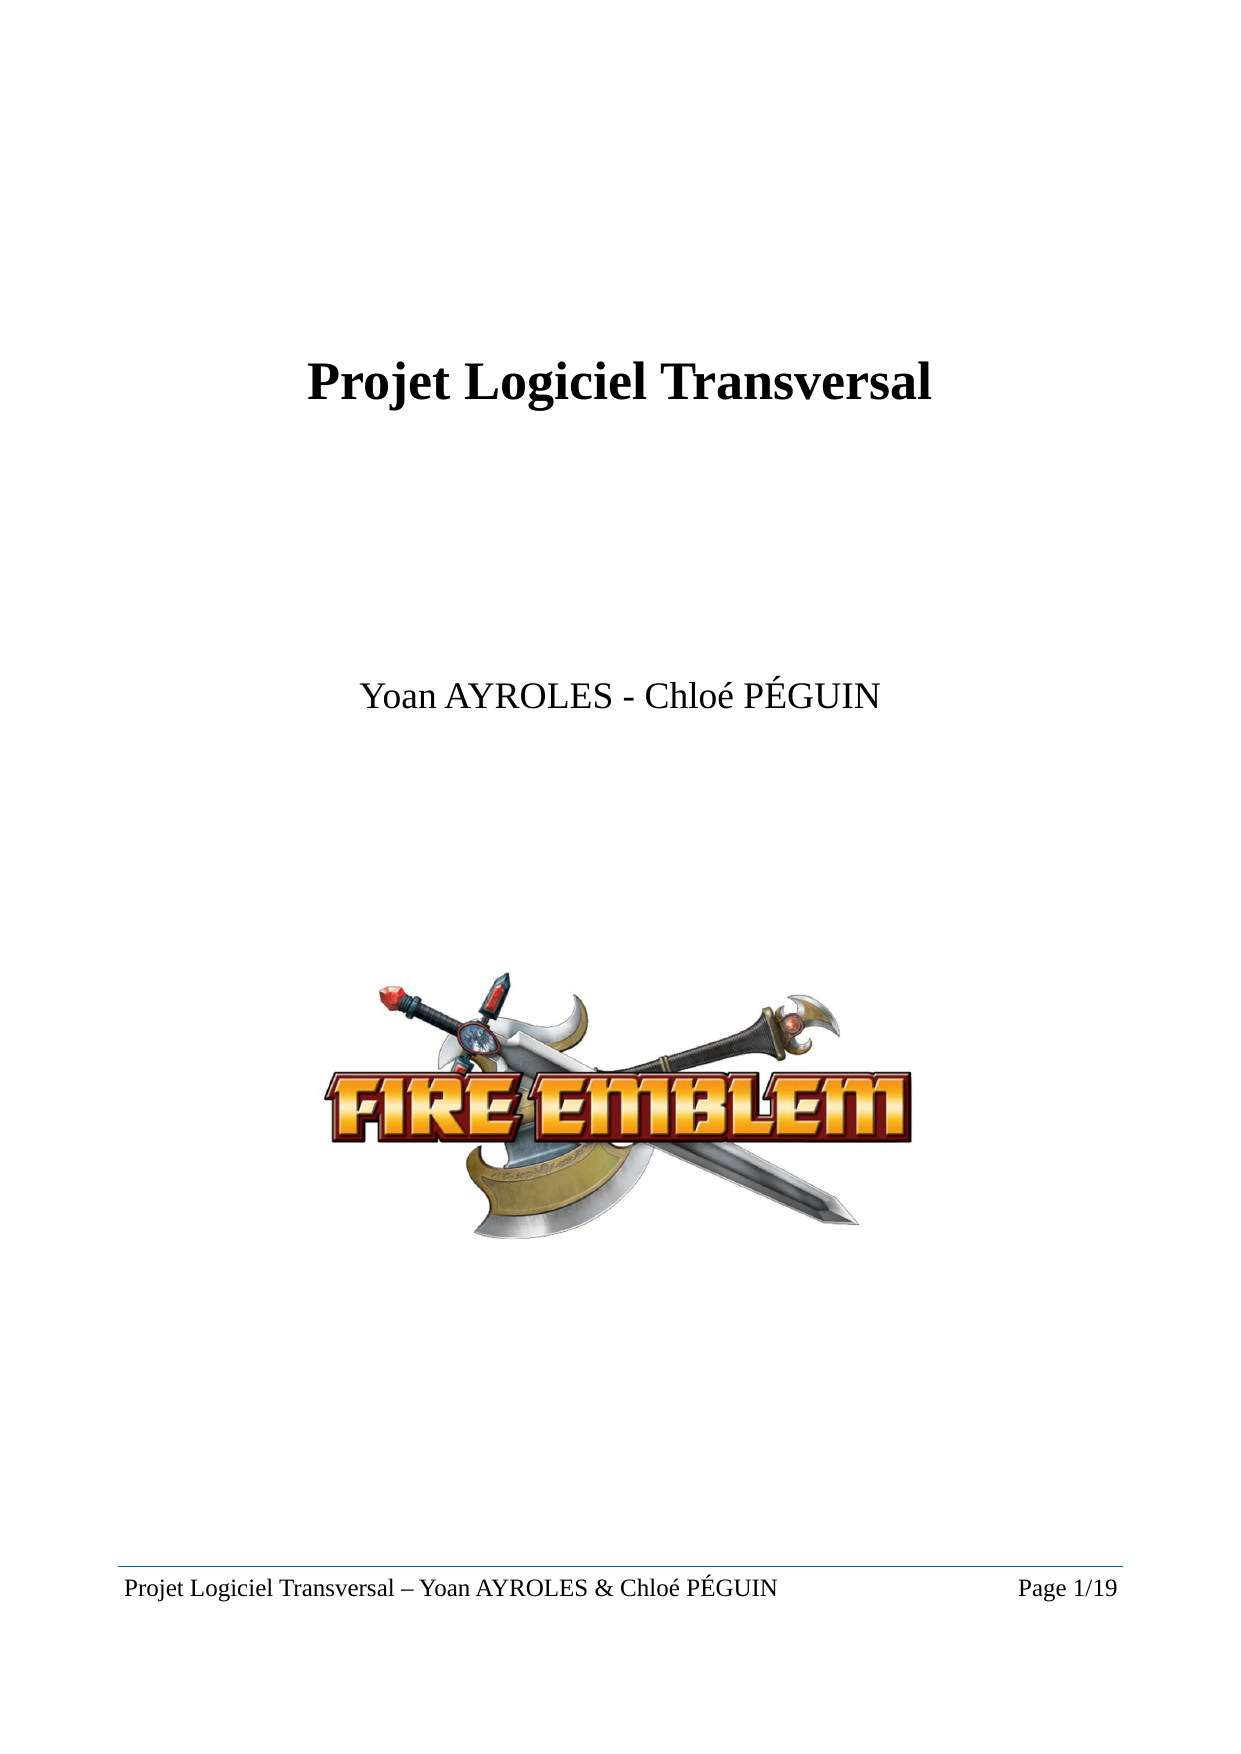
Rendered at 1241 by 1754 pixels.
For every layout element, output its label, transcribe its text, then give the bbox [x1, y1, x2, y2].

picture [253, 899, 987, 1312]
table_header [118, 868, 1122, 1346]
text Projet Logiciel Transversal [118, 349, 1122, 411]
text Yoan AYROLES - Chloé PÉGUIN [118, 673, 1122, 716]
